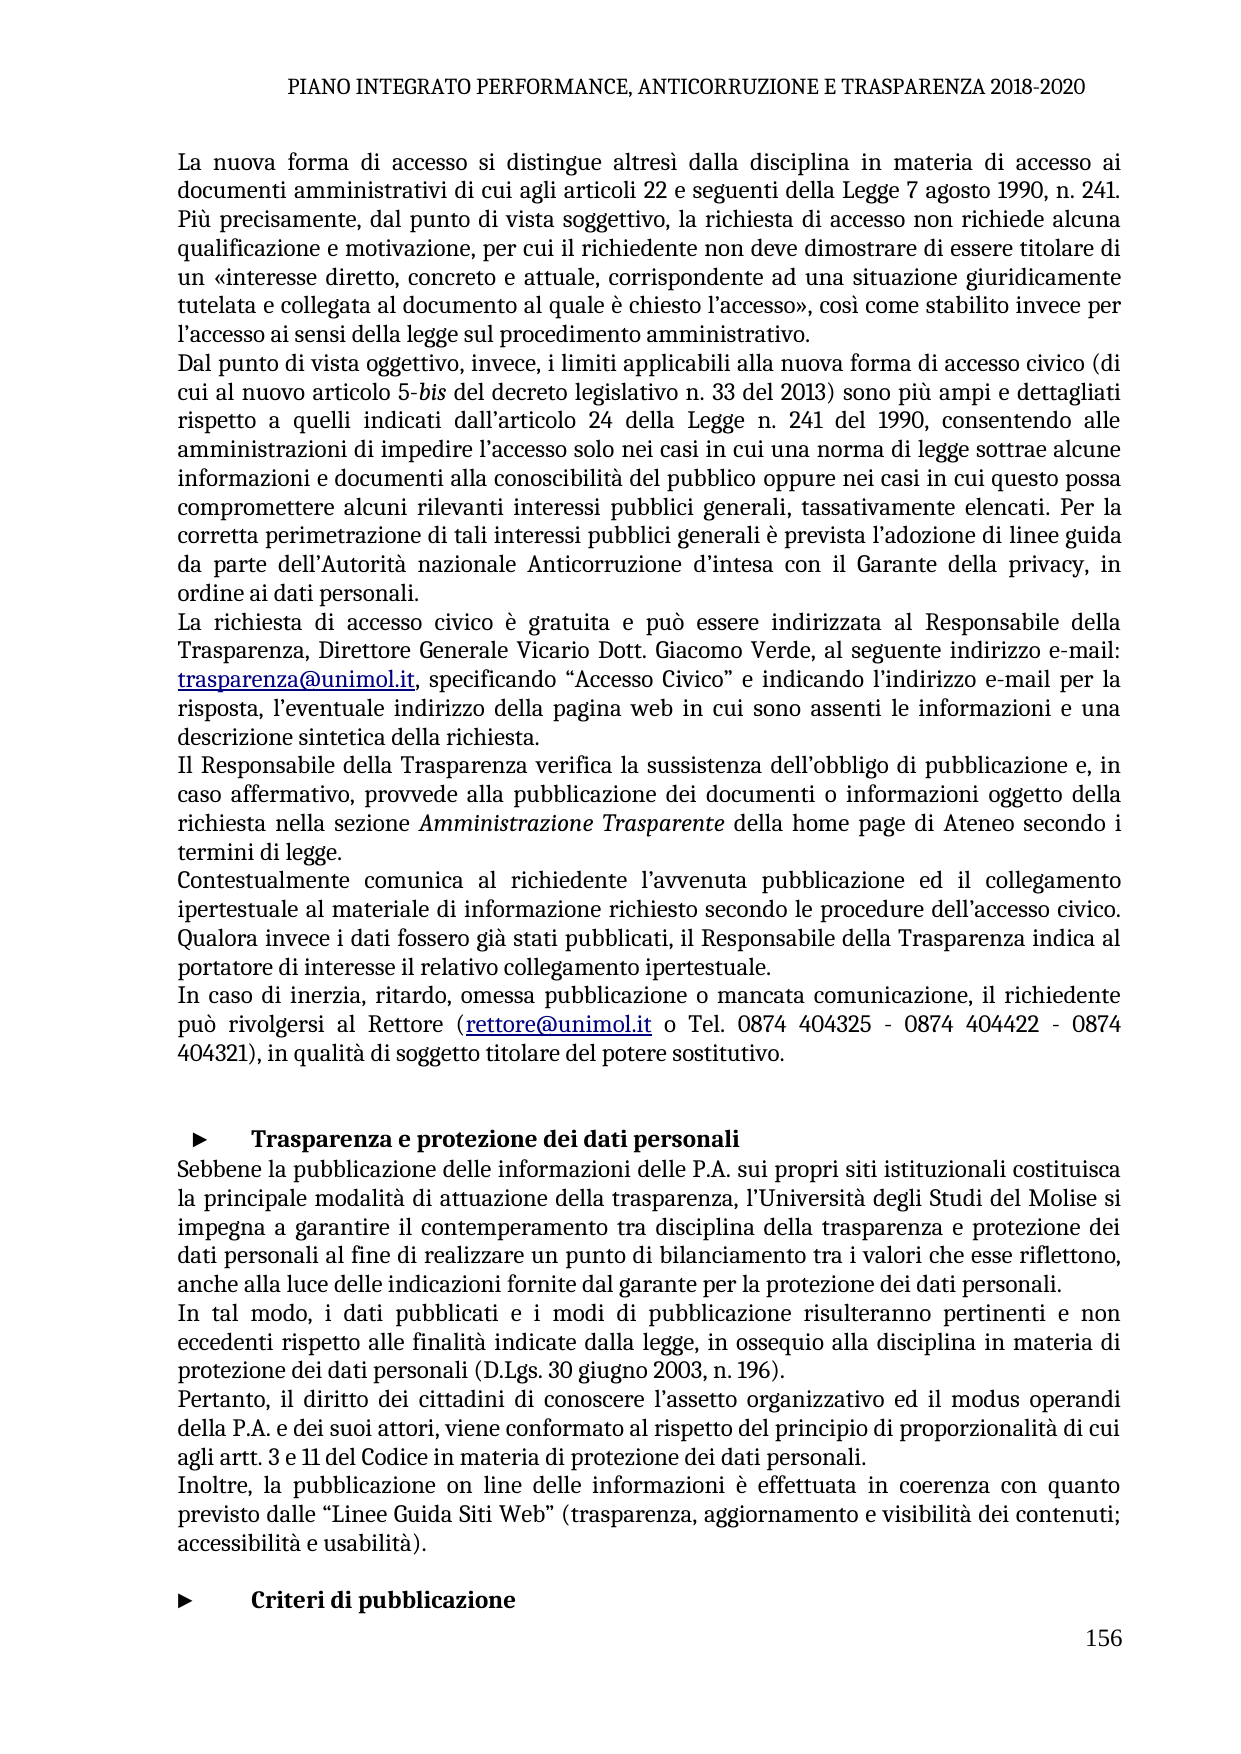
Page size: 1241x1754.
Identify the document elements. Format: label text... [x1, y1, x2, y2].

text In caso di inerzia, ritardo, omessa pubblicazione o mancata comunicazione, il richiedente può rivolgersi al Rettore (rettore@unimol.it o Tel. 0874 404325 - 0874 404422 - 0874 404321), in qualità di soggetto titolare del potere sostitutivo. [177, 981, 1122, 1068]
text In tal modo, i dati pubblicati e i modi di pubblicazione risulteranno pertinenti e non eccedenti rispetto alle finalità indicate dalla legge, in ossequio alla disciplina in materia di protezione dei dati personali (D.Lgs. 30 giugno 2003, n. 196). [177, 1299, 1122, 1385]
text La nuova forma di accesso si distingue altresì dalla disciplina in materia di accesso ai documenti amministrativi di cui agli articoli 22 e seguenti della Legge 7 agosto 1990, n. 241. Più precisamente, dal punto di vista soggettivo, la richiesta di accesso non richiede alcuna qualificazione e motivazione, per cui il richiedente non deve dimostrare di essere titolare di un «interesse diretto, concreto e attuale, corrispondente ad una situazione giuridicamente tutelata e collegata al documento al quale è chiesto l’accesso», così come stabilito invece per l’accesso ai sensi della legge sul procedimento amministrativo. [177, 148, 1122, 349]
text Il Responsabile della Trasparenza verifica la sussistenza dell’obbligo di pubblicazione e, in caso affermativo, provvede alla pubblicazione dei documenti o informazioni oggetto della richiesta nella sezione Amministrazione Trasparente della home page di Ateneo secondo i termini di legge. [177, 751, 1122, 866]
list Trasparenza e protezione dei dati personali [177, 1125, 1122, 1155]
text Sebbene la pubblicazione delle informazioni delle P.A. sui propri siti istituzionali costituisca la principale modalità di attuazione della trasparenza, l’Università degli Studi del Molise si impegna a garantire il contemperamento tra disciplina della trasparenza e protezione dei dati personali al fine di realizzare un punto di bilanciamento tra i valori che esse riflettono, anche alla luce delle indicazioni fornite dal garante per la protezione dei dati personali. [177, 1155, 1122, 1299]
text Dal punto di vista oggettivo, invece, i limiti applicabili alla nuova forma di accesso civico (di cui al nuovo articolo 5-bis del decreto legislativo n. 33 del 2013) sono più ampi e dettagliati rispetto a quelli indicati dall’articolo 24 della Legge n. 241 del 1990, consentendo alle amministrazioni di impedire l’accesso solo nei casi in cui una norma di legge sottrae alcune informazioni e documenti alla conoscibilità del pubblico oppure nei casi in cui questo possa compromettere alcuni rilevanti interessi pubblici generali, tassativamente elencati. Per la corretta perimetrazione di tali interessi pubblici generali è prevista l’adozione di linee guida da parte dell’Autorità nazionale Anticorruzione d’intesa con il Garante della privacy, in ordine ai dati personali. [177, 349, 1122, 608]
text Pertanto, il diritto dei cittadini di conoscere l’assetto organizzativo ed il modus operandi della P.A. e dei suoi attori, viene conformato al rispetto del principio di proporzionalità di cui agli artt. 3 e 11 del Codice in materia di protezione dei dati personali. [177, 1385, 1122, 1471]
text Inoltre, la pubblicazione on line delle informazioni è effettuata in coerenza con quanto previsto dalle “Linee Guida Siti Web” (trasparenza, aggiornamento e visibilità dei contenuti; accessibilità e usabilità). [177, 1471, 1122, 1558]
text La richiesta di accesso civico è gratuita e può essere indirizzata al Responsabile della Trasparenza, Direttore Generale Vicario Dott. Giacomo Verde, al seguente indirizzo e-mail: trasparenza@unimol.it, specificando “Accesso Civico” e indicando l’indirizzo e-mail per la risposta, l’eventuale indirizzo della pagina web in cui sono assenti le informazioni e una descrizione sintetica della richiesta. [177, 608, 1122, 751]
text Contestualmente comunica al richiedente l’avvenuta pubblicazione ed il collegamento ipertestuale al materiale di informazione richiesto secondo le procedure dell’accesso civico. Qualora invece i dati fossero già stati pubblicati, il Responsabile della Trasparenza indica al portatore di interesse il relativo collegamento ipertestuale. [177, 866, 1122, 981]
list Criteri di pubblicazione [177, 1586, 1122, 1616]
